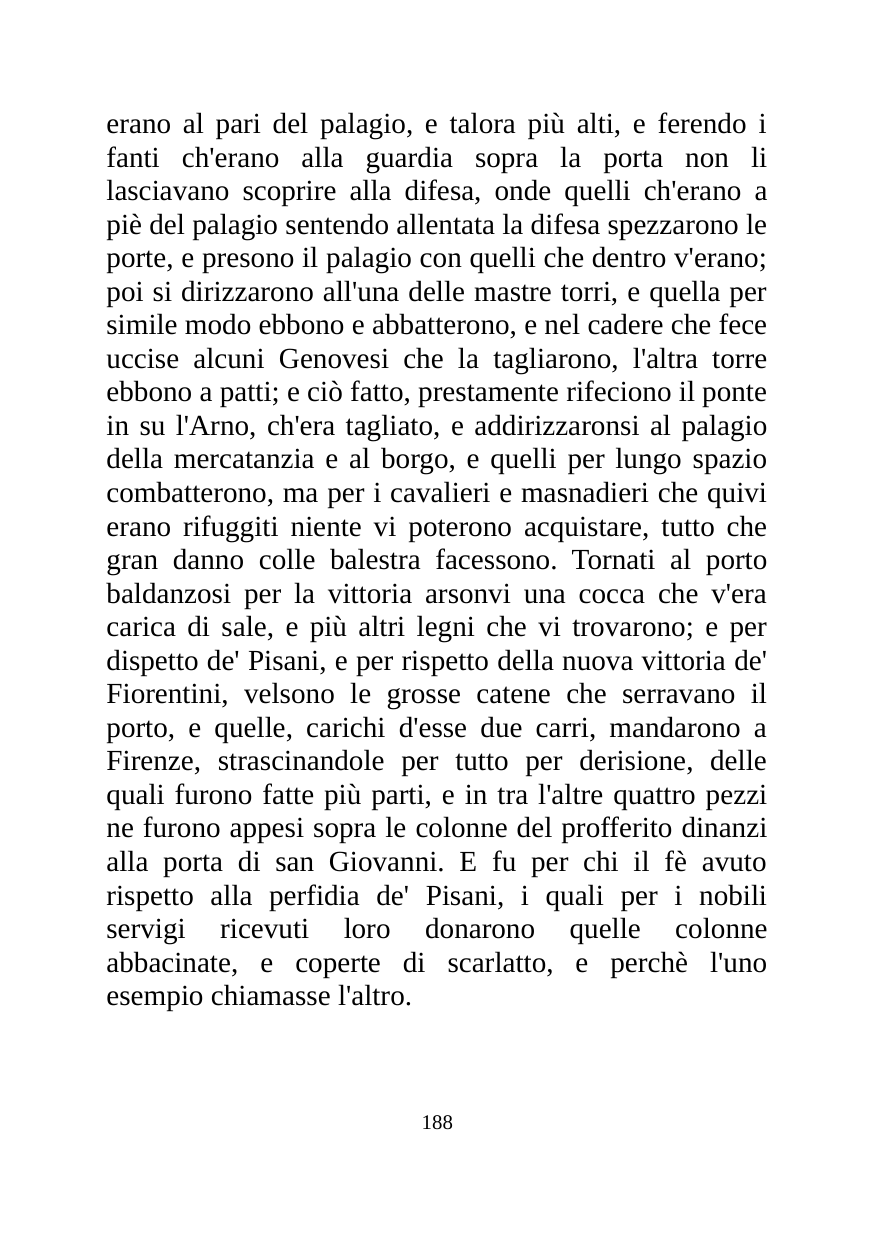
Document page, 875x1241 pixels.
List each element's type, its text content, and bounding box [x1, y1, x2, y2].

text erano al pari del palagio, e talora più alti, e ferendo i fanti ch'erano alla guardia sopra la porta non li lasciavano scoprire alla difesa, onde quelli ch'erano a piè del palagio sentendo allentata la difesa spezzarono le porte, e presono il palagio con quelli che dentro v'erano; poi si dirizzarono all'una delle mastre torri, e quella per simile modo ebbono e abbatterono, e nel cadere che fece uccise alcuni Genovesi che la tagliarono, l'altra torre ebbono a patti; e ciò fatto, prestamente rifeciono il ponte in su l'Arno, ch'era tagliato, e addirizzaronsi al palagio della mercatanzia e al borgo, e quelli per lungo spazio combatterono, ma per i cavalieri e masnadieri che quivi erano rifuggiti niente vi poterono acquistare, tutto che gran danno colle balestra facessono. Tornati al porto baldanzosi per la vittoria arsonvi una cocca che v'era carica di sale, e più altri legni che vi trovarono; e per dispetto de' Pisani, e per rispetto della nuova vittoria de' Fiorentini, velsono le grosse catene che serravano il porto, e quelle, carichi d'esse due carri, mandarono a Firenze, strascinandole per tutto per derisione, delle quali furono fatte più parti, e in tra l'altre quattro pezzi ne furono appesi sopra le colonne del profferito dinanzi alla porta di san Giovanni. E fu per chi il fè avuto rispetto alla perfidia de' Pisani, i quali per i nobili servigi ricevuti loro donarono quelle colonne abbacinate, e coperte di scarlatto, e perchè l'uno esempio chiamasse l'altro. [106, 106, 768, 1012]
